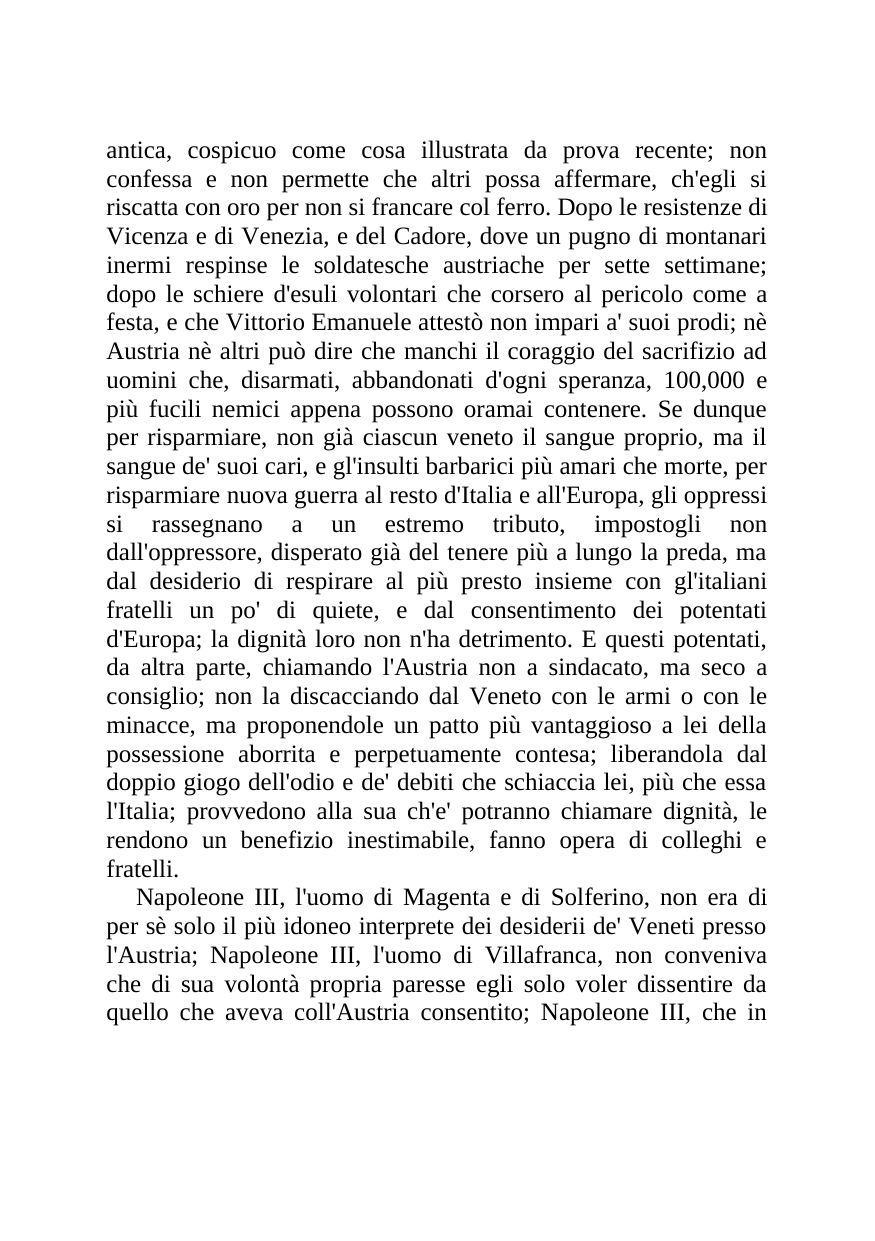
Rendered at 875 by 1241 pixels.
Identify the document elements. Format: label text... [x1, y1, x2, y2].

text Napoleone III, l'uomo di Magenta e di Solferino, non era di per sè solo il più idoneo interprete dei desiderii de' Veneti presso l'Austria; Napoleone III, l'uomo di Villafranca, non conveniva che di sua volontà propria paresse egli solo voler dissentire da quello che aveva coll'Austria consentito; Napoleone III, che in [106, 882, 768, 1026]
text antica, cospicuo come cosa illustrata da prova recente; non confessa e non permette che altri possa affermare, ch'egli si riscatta con oro per non si francare col ferro. Dopo le resistenze di Vicenza e di Venezia, e del Cadore, dove un pugno di montanari inermi respinse le soldatesche austriache per sette settimane; dopo le schiere d'esuli volontari che corsero al pericolo come a festa, e che Vittorio Emanuele attestò non impari a' suoi prodi; nè Austria nè altri può dire che manchi il coraggio del sacrifizio ad uomini che, disarmati, abbandonati d'ogni speranza, 100,000 e più fucili nemici appena possono oramai contenere. Se dunque per risparmiare, non già ciascun veneto il sangue proprio, ma il sangue de' suoi cari, e gl'insulti barbarici più amari che morte, per risparmiare nuova guerra al resto d'Italia e all'Europa, gli oppressi si rassegnano a un estremo tributo, impostogli non dall'oppressore, disperato già del tenere più a lungo la preda, ma dal desiderio di respirare al più presto insieme con gl'italiani fratelli un po' di quiete, e dal consentimento dei potentati d'Europa; la dignità loro non n'ha detrimento. E questi potentati, da altra parte, chiamando l'Austria non a sindacato, ma seco a consiglio; non la discacciando dal Veneto con le armi o con le minacce, ma proponendole un patto più vantaggioso a lei della possessione aborrita e perpetuamente contesa; liberandola dal doppio giogo dell'odio e de' debiti che schiaccia lei, più che essa l'Italia; provvedono alla sua ch'e' potranno chiamare dignità, le rendono un benefizio inestimabile, fanno opera di colleghi e fratelli. [106, 135, 768, 882]
